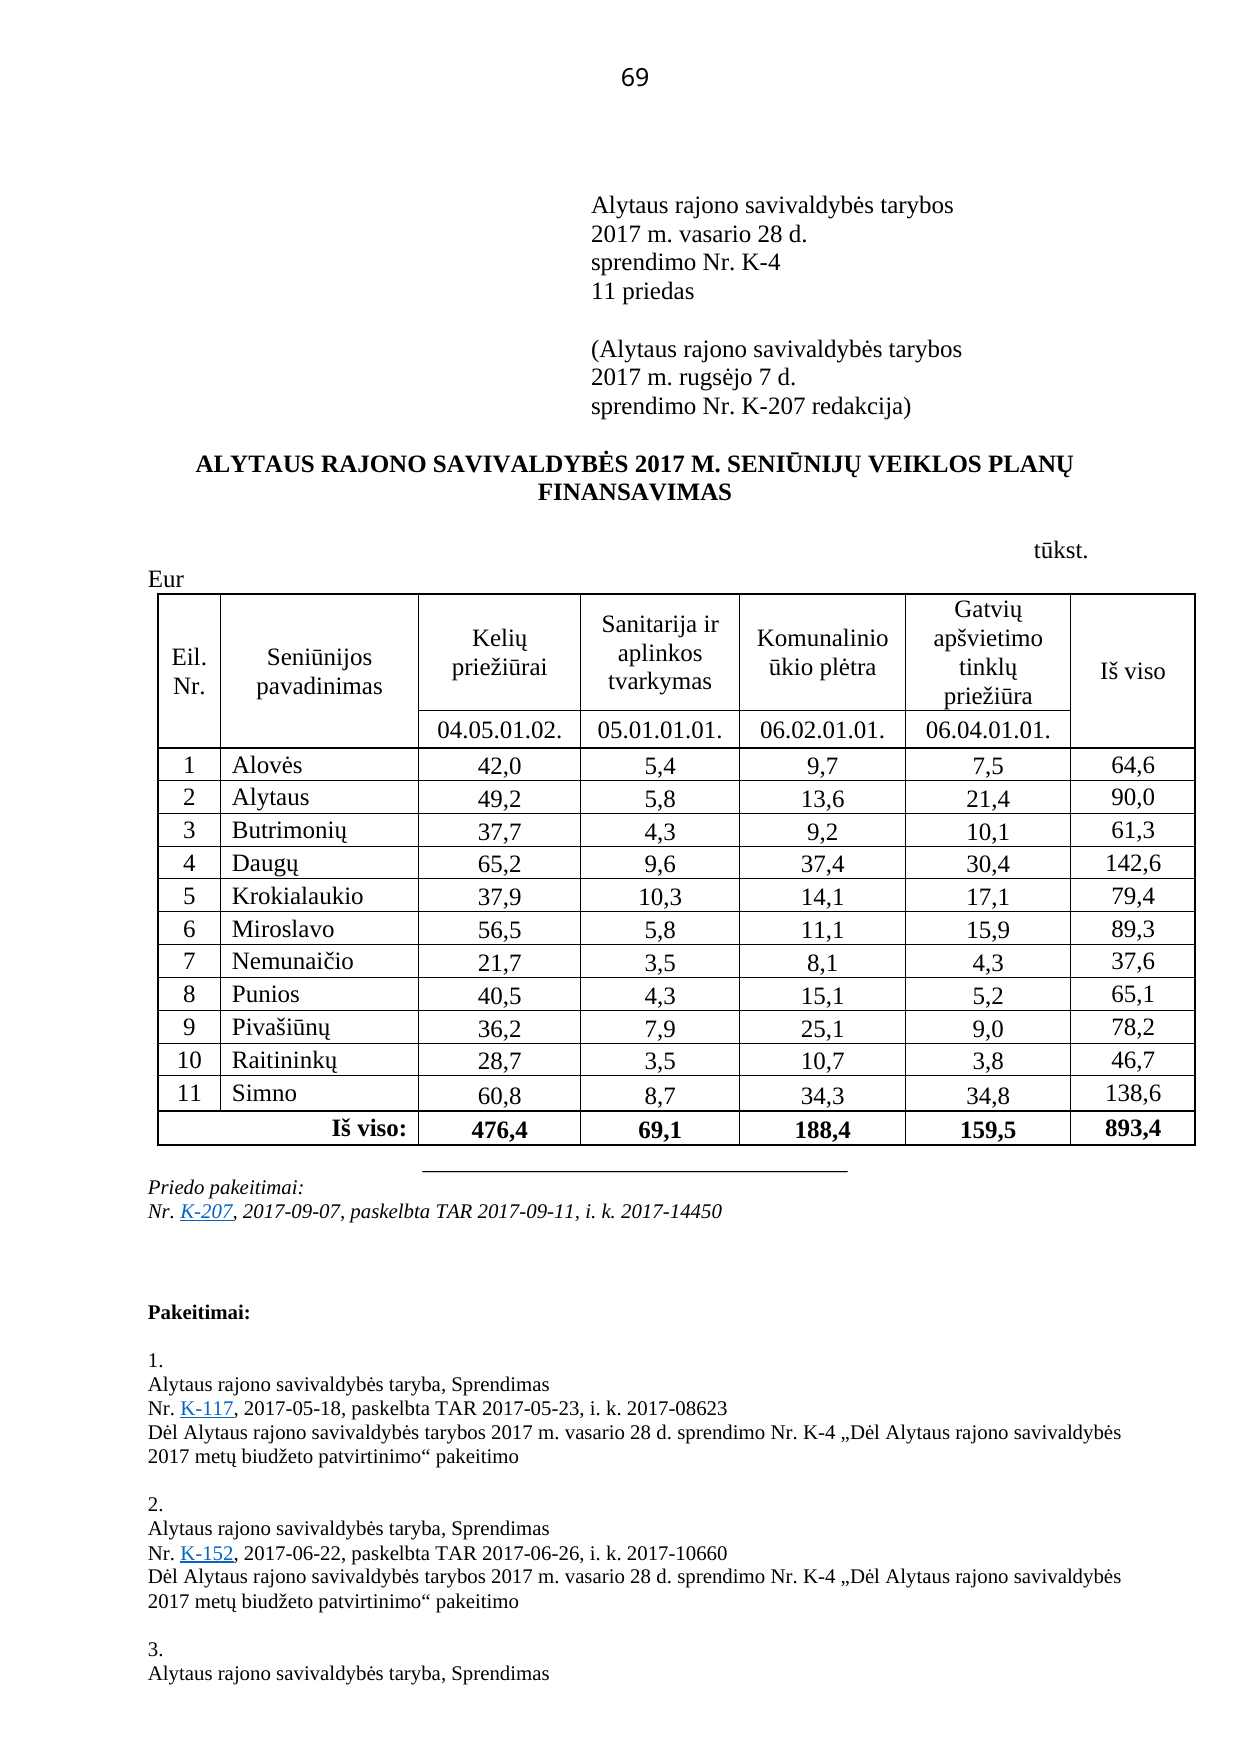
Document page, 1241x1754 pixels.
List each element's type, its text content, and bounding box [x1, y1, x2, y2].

table_cell 34,3 [740, 1076, 905, 1109]
table_cell 56,5 [419, 912, 580, 944]
table_cell 5 [159, 879, 220, 911]
table_cell 14,1 [740, 879, 905, 911]
table_cell 37,7 [419, 814, 580, 846]
table_header Seniūnijos pavadinimas [221, 595, 418, 747]
table_cell 61,3 [1071, 814, 1194, 846]
table_cell 2 [159, 781, 220, 813]
text Dėl Alytaus rajono savivaldybės tarybos 2017 m. vasario 28 d. sprendimo Nr. K-4 „Dėl Alytaus rajono savivaldybės 2017 metų biudžeto patvirtinimo“ pakeitimo [148, 1564, 1122, 1613]
table_cell 4,3 [581, 814, 739, 846]
table_cell 37,6 [1071, 945, 1194, 977]
table_cell 89,3 [1071, 912, 1194, 944]
text 1. [148, 1348, 1122, 1372]
table_cell 79,4 [1071, 879, 1194, 911]
table_cell 28,7 [419, 1044, 580, 1075]
table_cell 7,5 [906, 749, 1070, 780]
table_cell 9,6 [581, 847, 739, 878]
table_cell 25,1 [740, 1011, 905, 1042]
table_header Eil. Nr. [159, 595, 220, 747]
table_cell 138,6 [1071, 1076, 1194, 1109]
text sprendimo Nr. K-4 [148, 247, 1122, 276]
table_cell 142,6 [1071, 847, 1194, 878]
text Alytaus rajono savivaldybės taryba, Sprendimas [148, 1661, 1122, 1685]
text Priedo pakeitimai: [148, 1175, 1122, 1199]
table_cell 17,1 [906, 879, 1070, 911]
table_cell 6 [159, 912, 220, 944]
table_cell 5,4 [581, 749, 739, 780]
text Alytaus rajono savivaldybės taryba, Sprendimas [148, 1372, 1122, 1396]
table_cell Punios [221, 978, 418, 1009]
table_cell 11,1 [740, 912, 905, 944]
table_cell Alovės [221, 749, 418, 780]
table_cell 40,5 [419, 978, 580, 1009]
table_cell Alytaus [221, 781, 418, 813]
table_cell 90,0 [1071, 781, 1194, 813]
table_cell 8 [159, 978, 220, 1009]
text sprendimo Nr. K-207 redakcija) [148, 391, 1122, 420]
table_cell 30,4 [906, 847, 1070, 878]
table_cell Pivašiūnų [221, 1011, 418, 1042]
table_cell 4,3 [906, 945, 1070, 977]
text Nr. K-207, 2017-09-07, paskelbta TAR 2017-09-11, i. k. 2017-14450 [148, 1199, 1122, 1223]
table_cell 04.05.01.02. [419, 711, 580, 747]
text Alytaus rajono savivaldybės taryba, Sprendimas [148, 1516, 1122, 1540]
table_cell 476,4 [419, 1112, 580, 1144]
text tūkst. Eur [148, 535, 1122, 592]
table_cell 5,8 [581, 781, 739, 813]
table_cell 13,6 [740, 781, 905, 813]
table_cell 06.02.01.01. [740, 711, 905, 747]
table_cell 3,5 [581, 1044, 739, 1075]
table_cell 69,1 [581, 1112, 739, 1144]
table_cell Nemunaičio [221, 945, 418, 977]
text Nr. K-152, 2017-06-22, paskelbta TAR 2017-06-26, i. k. 2017-10660 [148, 1540, 1122, 1564]
table_cell 10 [159, 1044, 220, 1075]
text 2017 m. vasario 28 d. [148, 219, 1122, 247]
table_cell 3 [159, 814, 220, 846]
table_header Gatvių apšvietimo tinklų priežiūra [906, 595, 1070, 709]
table_cell 78,2 [1071, 1011, 1194, 1042]
table_cell Butrimonių [221, 814, 418, 846]
table_cell Raitininkų [221, 1044, 418, 1075]
table_cell 4,3 [581, 978, 739, 1009]
table_cell 15,9 [906, 912, 1070, 944]
table_cell Simno [221, 1076, 418, 1109]
table_cell 60,8 [419, 1076, 580, 1109]
table_cell 15,1 [740, 978, 905, 1009]
table_cell 3,5 [581, 945, 739, 977]
table_cell 42,0 [419, 749, 580, 780]
text 2. [148, 1492, 1122, 1516]
text Alytaus rajono savivaldybės tarybos [148, 190, 1122, 219]
table_cell 5,8 [581, 912, 739, 944]
table_cell 49,2 [419, 781, 580, 813]
table_cell 37,9 [419, 879, 580, 911]
table_cell Miroslavo [221, 912, 418, 944]
table_cell 36,2 [419, 1011, 580, 1042]
table_cell 8,1 [740, 945, 905, 977]
table_cell Iš viso: [159, 1112, 418, 1144]
table_cell 10,3 [581, 879, 739, 911]
table_cell 7,9 [581, 1011, 739, 1042]
text Nr. K-117, 2017-05-18, paskelbta TAR 2017-05-23, i. k. 2017-08623 [148, 1396, 1122, 1420]
table_header Sanitarija ir aplinkos tvarkymas [581, 595, 739, 709]
table_cell 3,8 [906, 1044, 1070, 1075]
table_cell 8,7 [581, 1076, 739, 1109]
table_cell 159,5 [906, 1112, 1070, 1144]
table_cell 05.01.01.01. [581, 711, 739, 747]
text 11 priedas [148, 276, 1122, 305]
table_cell 37,4 [740, 847, 905, 878]
table_cell 10,7 [740, 1044, 905, 1075]
table_cell 46,7 [1071, 1044, 1194, 1075]
table_cell 65,2 [419, 847, 580, 878]
table_cell 06.04.01.01. [906, 711, 1070, 747]
table_header Kelių priežiūrai [419, 595, 580, 709]
text 2017 m. rugsėjo 7 d. [148, 362, 1122, 391]
table_cell Daugų [221, 847, 418, 878]
table_cell Krokialaukio [221, 879, 418, 911]
table_cell 9 [159, 1011, 220, 1042]
text __________________________________ [148, 1146, 1122, 1175]
text 3. [148, 1637, 1122, 1661]
table_cell 65,1 [1071, 978, 1194, 1009]
text ALYTAUS RAJONO SAVIVALDYBĖS 2017 M. SENIŪNIJŲ VEIKLOS PLANŲ FINANSAVIMAS [148, 449, 1122, 506]
table_header Komunalinio ūkio plėtra [740, 595, 905, 709]
table_cell 893,4 [1071, 1112, 1194, 1144]
table_cell 9,0 [906, 1011, 1070, 1042]
table_cell 64,6 [1071, 749, 1194, 780]
table_cell 9,7 [740, 749, 905, 780]
table_cell 21,7 [419, 945, 580, 977]
table_cell 5,2 [906, 978, 1070, 1009]
table_header Iš viso [1071, 595, 1194, 747]
table_cell 34,8 [906, 1076, 1070, 1109]
table_cell 4 [159, 847, 220, 878]
text Dėl Alytaus rajono savivaldybės tarybos 2017 m. vasario 28 d. sprendimo Nr. K-4 „Dėl Alytaus rajono savivaldybės 2017 metų biudžeto patvirtinimo“ pakeitimo [148, 1420, 1122, 1468]
table_cell 21,4 [906, 781, 1070, 813]
table_cell 9,2 [740, 814, 905, 846]
table_cell 188,4 [740, 1112, 905, 1144]
text Pakeitimai: [148, 1300, 1122, 1324]
table_cell 11 [159, 1076, 220, 1109]
table_cell 1 [159, 749, 220, 780]
table_cell 10,1 [906, 814, 1070, 846]
table_cell 7 [159, 945, 220, 977]
text (Alytaus rajono savivaldybės tarybos [148, 334, 1122, 362]
